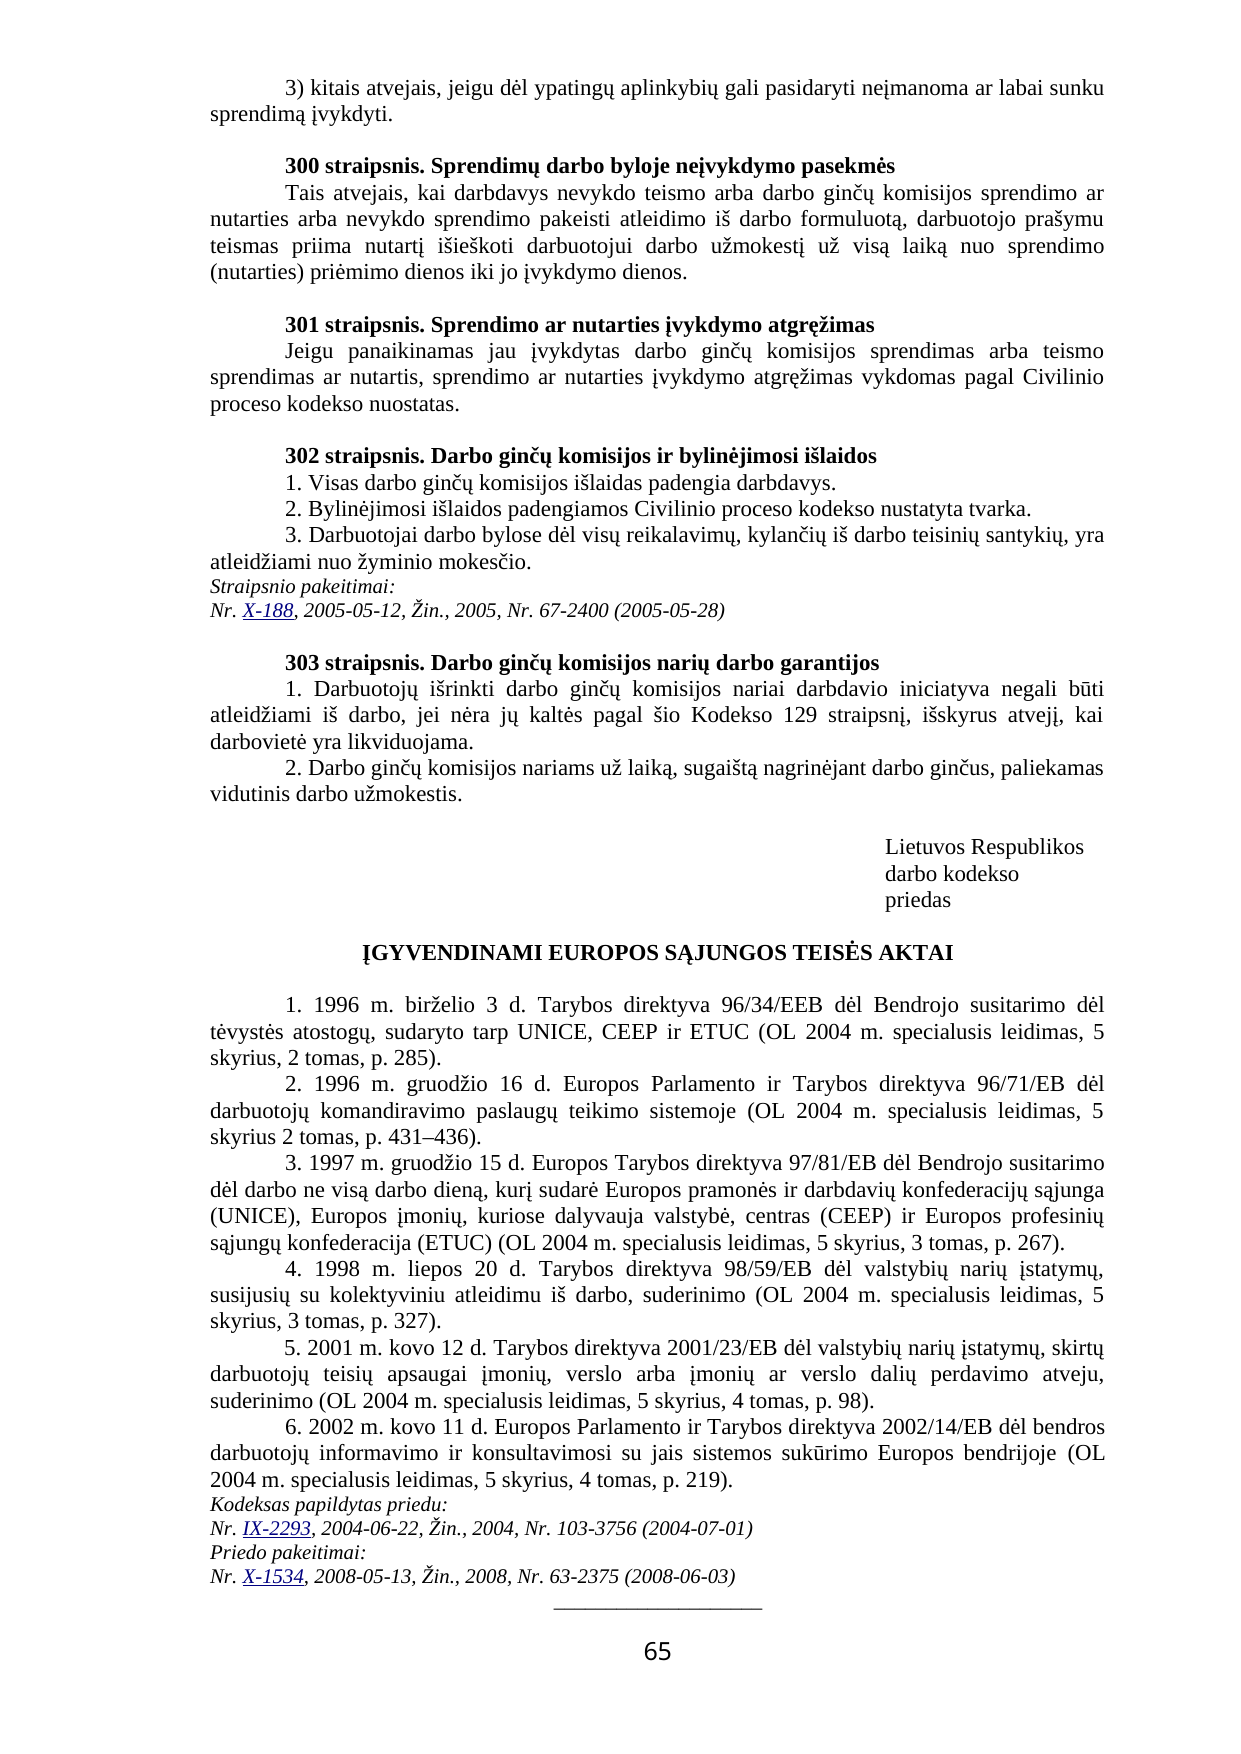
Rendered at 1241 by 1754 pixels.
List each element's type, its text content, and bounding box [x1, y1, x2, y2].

text Nr. X-188, 2005-05-12, Žin., 2005, Nr. 67-2400 (2005-05-28) [210, 598, 1106, 622]
text 6. 2002 m. kovo 11 d. Europos Parlamento ir Tarybos direktyva 2002/14/EB dėl bendros darbuotojų informavimo ir konsultavimosi su jais sistemos sukūrimo Europos bendrijoje (OL 2004 m. specialusis leidimas, 5 skyrius, 4 tomas, p. 219). [210, 1413, 1106, 1492]
subtitle ĮGYVENDINAMI EUROPOS SĄJUNGOS TEISĖS AKTAI [210, 939, 1106, 965]
text Nr. IX-2293, 2004-06-22, Žin., 2004, Nr. 103-3756 (2004-07-01) [210, 1516, 1106, 1540]
text 5. 2001 m. kovo 12 d. Tarybos direktyva 2001/23/EB dėl valstybių narių įstatymų, skirtų darbuotojų teisių apsaugai įmonių, verslo arba įmonių ar verslo dalių perdavimo atveju, suderinimo (OL 2004 m. specialusis leidimas, 5 skyrius, 4 tomas, p. 98). [210, 1334, 1106, 1413]
text darbo kodekso [285, 859, 1106, 886]
text 1. 1996 m. birželio 3 d. Tarybos direktyva 96/34/EEB dėl Bendrojo susitarimo dėl tėvystės atostogų, sudaryto tarp UNICE, CEEP ir ETUC (OL 2004 m. specialusis leidimas, 5 skyrius, 2 tomas, p. 285). [210, 991, 1106, 1070]
text 300 straipsnis. Sprendimų darbo byloje neįvykdymo pasekmės [210, 153, 1106, 179]
text 1. Visas darbo ginčų komisijos išlaidas padengia darbdavys. [210, 469, 1106, 495]
text 303 straipsnis. Darbo ginčų komisijos narių darbo garantijos [210, 649, 1106, 675]
text 4. 1998 m. liepos 20 d. Tarybos direktyva 98/59/EB dėl valstybių narių įstatymų, susijusių su kolektyviniu atleidimu iš darbo, suderinimo (OL 2004 m. specialusis leidimas, 5 skyrius, 3 tomas, p. 327). [210, 1255, 1106, 1334]
text priedas [210, 886, 1106, 912]
text Nr. X-1534, 2008-05-13, Žin., 2008, Nr. 63-2375 (2008-06-03) [210, 1564, 1106, 1588]
text ____________________ [210, 1588, 1106, 1612]
text 301 straipsnis. Sprendimo ar nutarties įvykdymo atgręžimas [210, 311, 1106, 337]
text Tais atvejais, kai darbdavys nevykdo teismo arba darbo ginčų komisijos sprendimo ar nutarties arba nevykdo sprendimo pakeisti atleidimo iš darbo formuluotą, darbuotojo prašymu teismas priima nutartį išieškoti darbuotojui darbo užmokestį už visą laiką nuo sprendimo (nutarties) priėmimo dienos iki jo įvykdymo dienos. [210, 179, 1106, 284]
text Kodeksas papildytas priedu: [210, 1492, 1106, 1516]
text 2. Bylinėjimosi išlaidos padengiamos Civilinio proceso kodekso nustatyta tvarka. [210, 495, 1106, 522]
text Lietuvos Respublikos [810, 833, 1106, 859]
text 1. Darbuotojų išrinkti darbo ginčų komisijos nariai darbdavio iniciatyva negali būti atleidžiami iš darbo, jei nėra jų kaltės pagal šio Kodekso 129 straipsnį, išskyrus atvejį, kai darbovietė yra likviduojama. [210, 675, 1106, 754]
text 3. Darbuotojai darbo bylose dėl visų reikalavimų, kylančių iš darbo teisinių santykių, yra atleidžiami nuo žyminio mokesčio. [210, 522, 1106, 574]
text Priedo pakeitimai: [210, 1540, 1106, 1564]
text Jeigu panaikinamas jau įvykdytas darbo ginčų komisijos sprendimas arba teismo sprendimas ar nutartis, sprendimo ar nutarties įvykdymo atgręžimas vykdomas pagal Civilinio proceso kodekso nuostatas. [210, 337, 1106, 416]
text 2. 1996 m. gruodžio 16 d. Europos Parlamento ir Tarybos direktyva 96/71/EB dėl darbuotojų komandiravimo paslaugų teikimo sistemoje (OL 2004 m. specialusis leidimas, 5 skyrius 2 tomas, p. 431–436). [210, 1070, 1106, 1149]
text 2. Darbo ginčų komisijos nariams už laiką, sugaištą nagrinėjant darbo ginčus, paliekamas vidutinis darbo užmokestis. [210, 754, 1106, 807]
text 302 straipsnis. Darbo ginčų komisijos ir bylinėjimosi išlaidos [210, 442, 1106, 469]
text 3) kitais atvejais, jeigu dėl ypatingų aplinkybių gali pasidaryti neįmanoma ar labai sunku sprendimą įvykdyti. [210, 73, 1106, 126]
text Straipsnio pakeitimai: [210, 574, 1106, 598]
text 3. 1997 m. gruodžio 15 d. Europos Tarybos direktyva 97/81/EB dėl Bendrojo susitarimo dėl darbo ne visą darbo dieną, kurį sudarė Europos pramonės ir darbdavių konfederacijų sąjunga (UNICE), Europos įmonių, kuriose dalyvauja valstybė, centras (CEEP) ir Europos profesinių sąjungų konfederacija (ETUC) (OL 2004 m. specialusis leidimas, 5 skyrius, 3 tomas, p. 267). [210, 1149, 1106, 1255]
